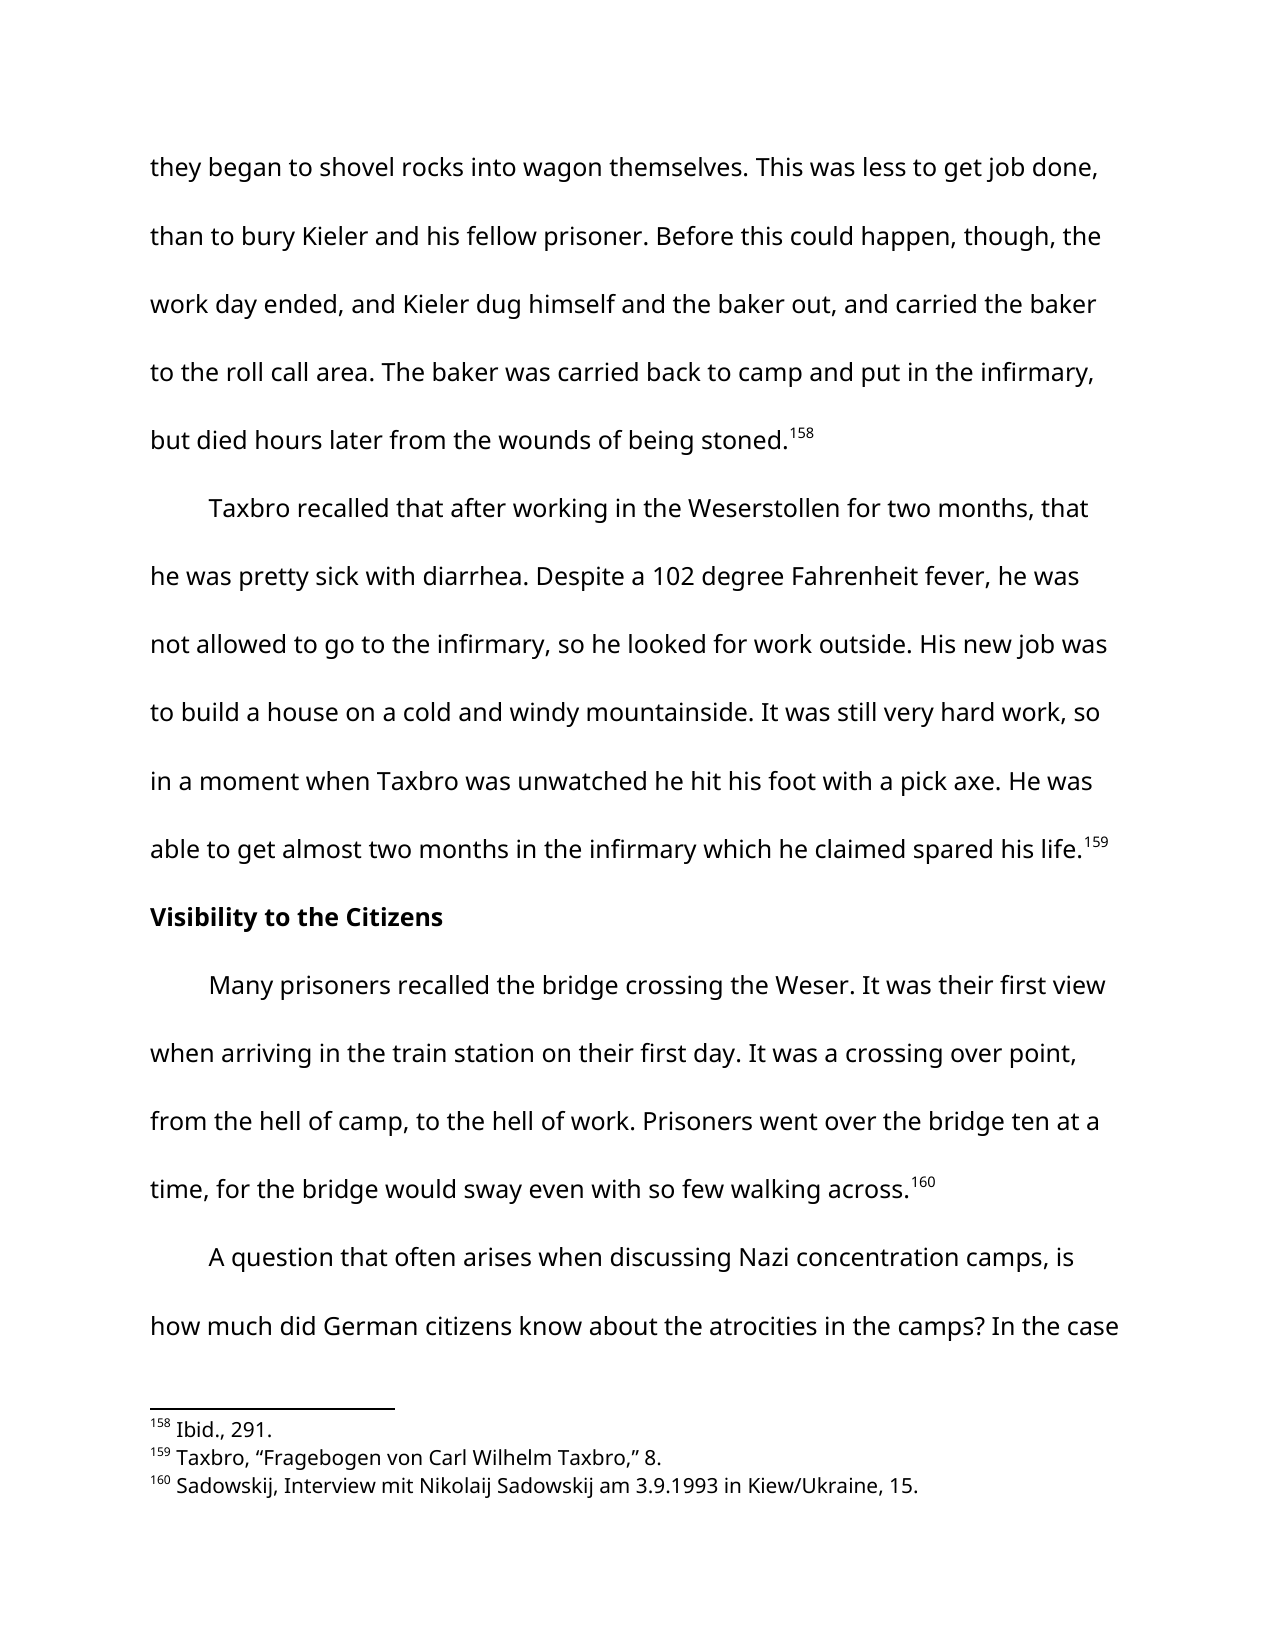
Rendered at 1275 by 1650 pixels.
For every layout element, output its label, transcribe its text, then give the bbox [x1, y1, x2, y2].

text they began to shovel rocks into wagon themselves. This was less to get job done, than to bury Kieler and his fellow prisoner. Before this could happen, though, the work day ended, and Kieler dug himself and the baker out, and carried the baker to the roll call area. The baker was carried back to camp and put in the infirmary, but died hours later from the wounds of being stoned. [150, 150, 1125, 457]
text Many prisoners recalled the bridge crossing the Weser. It was their first view when arriving in the train station on their first day. It was a crossing over point, from the hell of camp, to the hell of work. Prisoners went over the bridge ten at a time, for the bridge would sway even with so few walking across. [150, 967, 1125, 1206]
text Visibility to the Citizens [150, 899, 1125, 933]
text Sadowskij, Interview mit Nikolaij Sadowskij am 3.9.1993 in Kiew/Ukraine, 15. [150, 1472, 1125, 1500]
text Taxbro recalled that after working in the Weserstollen for two months, that he was pretty sick with diarrhea. Despite a 102 degree Fahrenheit fever, he was not allowed to go to the infirmary, so he looked for work outside. His new job was to build a house on a cold and windy mountainside. It was still very hard work, so in a moment when Taxbro was unwatched he hit his foot with a pick axe. He was able to get almost two months in the infirmary which he claimed spared his life. [150, 491, 1125, 865]
text Ibid., 291. [150, 1415, 1125, 1443]
text A question that often arises when discussing Nazi concentration camps, is how much did German citizens know about the atrocities in the camps? In the case [150, 1240, 1125, 1342]
text Taxbro, “Fragebogen von Carl Wilhelm Taxbro,” 8. [150, 1443, 1125, 1472]
